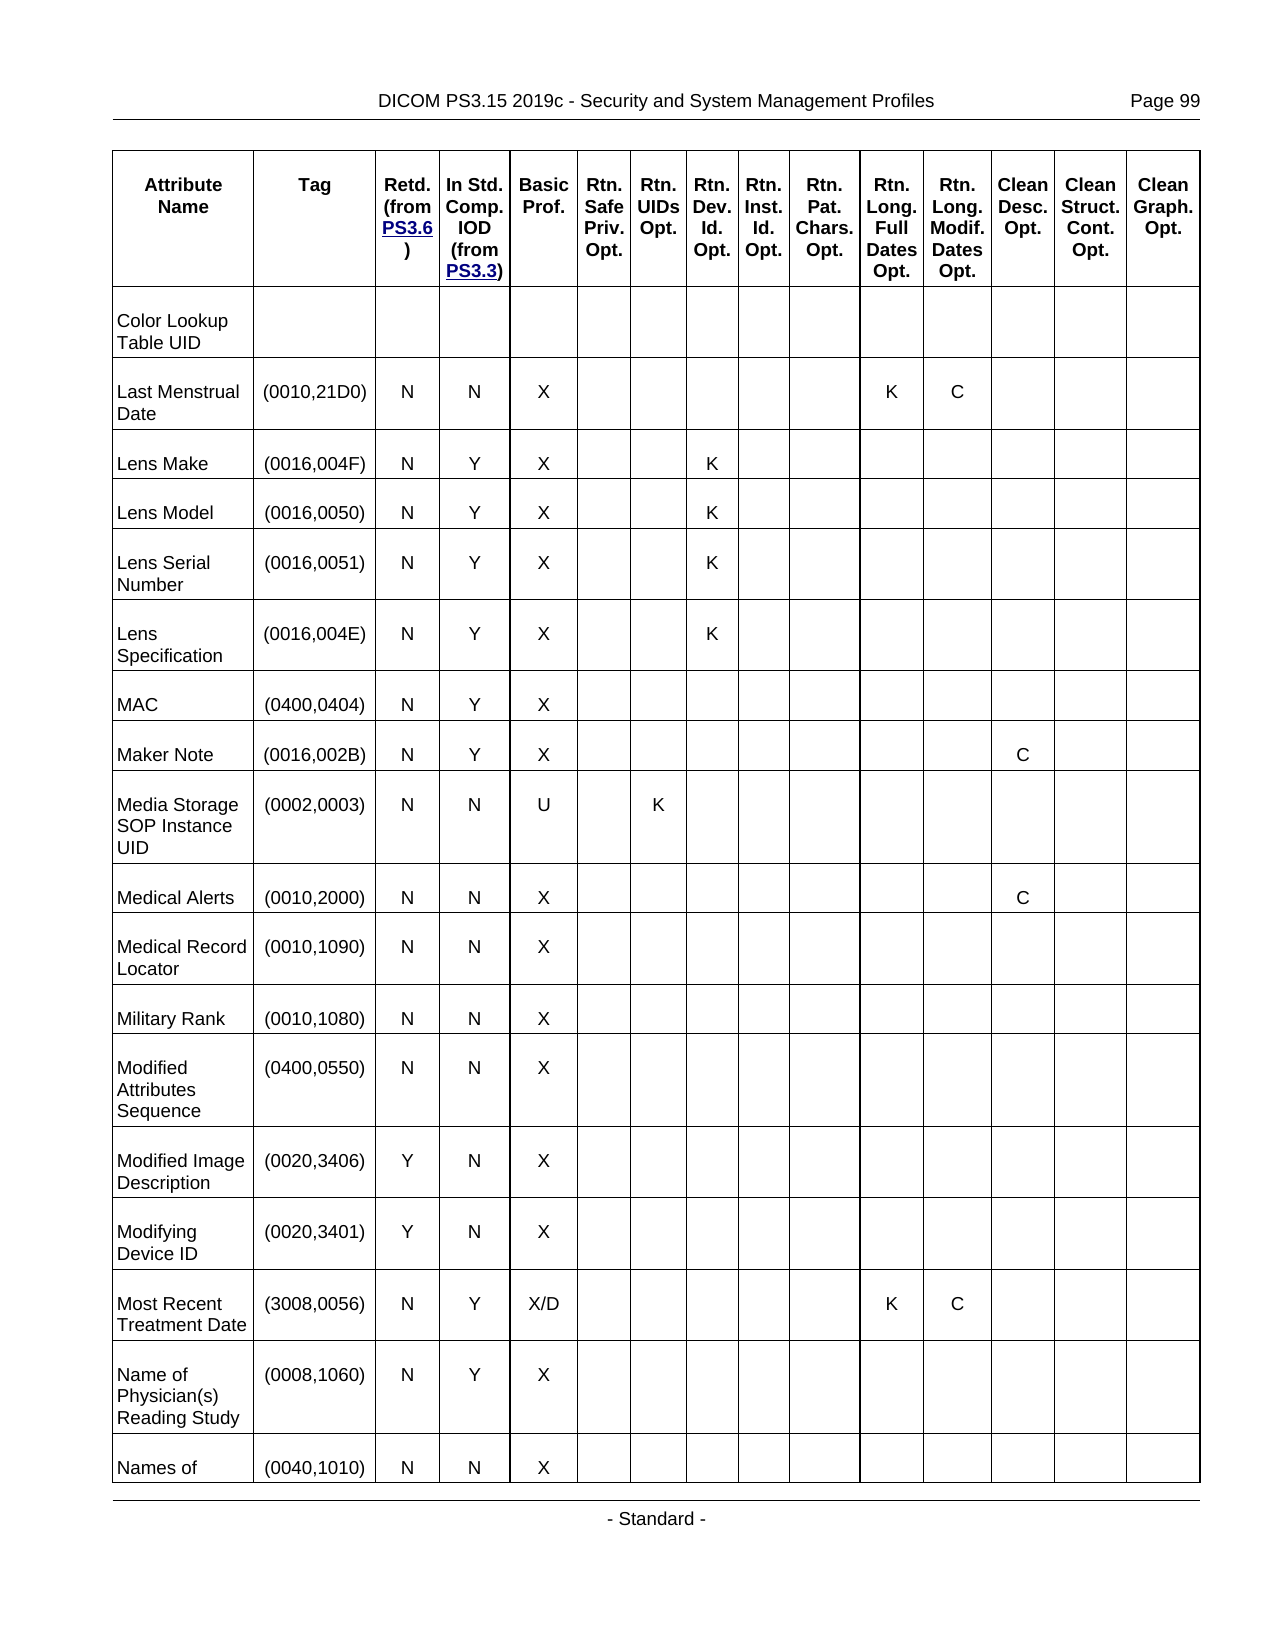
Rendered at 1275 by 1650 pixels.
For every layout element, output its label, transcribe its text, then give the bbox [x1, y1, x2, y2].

table_cell [861, 600, 923, 670]
table_cell [790, 864, 859, 912]
table_cell Name of Physician(s) Reading Study [113, 1341, 253, 1432]
table_cell X [511, 913, 577, 983]
table_cell N [376, 671, 439, 720]
table_cell (3008,0056) [254, 1270, 375, 1340]
table_cell [924, 287, 991, 357]
table_cell K [687, 479, 738, 528]
table_cell [992, 913, 1054, 983]
table_header Attribute Name [113, 151, 253, 286]
table_cell [861, 913, 923, 983]
table_cell [1055, 479, 1126, 528]
table_cell [631, 1434, 686, 1482]
table_cell [992, 1127, 1054, 1197]
table_cell [790, 1198, 859, 1268]
table_cell [578, 1127, 630, 1197]
table_cell [1055, 1198, 1126, 1268]
table_cell [861, 479, 923, 528]
table_cell (0016,0050) [254, 479, 375, 528]
table_cell [687, 287, 738, 357]
table_cell [790, 479, 859, 528]
table_cell [1055, 1127, 1126, 1197]
table_header Basic Prof. [511, 151, 577, 286]
table_cell [631, 358, 686, 428]
table_cell [790, 1341, 859, 1432]
table_cell (0400,0404) [254, 671, 375, 720]
table_cell N [440, 771, 509, 862]
table_cell [924, 864, 991, 912]
table_cell N [376, 1270, 439, 1340]
table_cell X [511, 864, 577, 912]
table_cell K [687, 529, 738, 599]
table_cell [578, 771, 630, 862]
table_cell [1127, 529, 1199, 599]
table_cell (0010,2000) [254, 864, 375, 912]
table_cell Media Storage SOP Instance UID [113, 771, 253, 862]
table_cell [739, 985, 789, 1033]
table_cell [739, 771, 789, 862]
table_cell Y [440, 671, 509, 720]
table_cell [687, 913, 738, 983]
table_cell [1055, 1434, 1126, 1482]
table_cell C [924, 358, 991, 428]
table_cell [440, 287, 509, 357]
table_cell N [376, 1434, 439, 1482]
table_cell [1127, 1270, 1199, 1340]
table_cell (0400,0550) [254, 1034, 375, 1126]
table_cell [861, 1127, 923, 1197]
table_cell Y [440, 1341, 509, 1432]
table_cell [992, 1434, 1054, 1482]
table_cell [578, 671, 630, 720]
table_cell Y [440, 529, 509, 599]
table_cell [578, 479, 630, 528]
table_cell [739, 1127, 789, 1197]
table_cell Lens Model [113, 479, 253, 528]
table_cell [790, 671, 859, 720]
table_cell [739, 358, 789, 428]
table_cell [739, 430, 789, 478]
table_cell [861, 1034, 923, 1126]
table_cell [739, 864, 789, 912]
table_cell N [376, 864, 439, 912]
table_cell [1127, 913, 1199, 983]
table_cell [511, 287, 577, 357]
table_cell X [511, 358, 577, 428]
table_cell N [440, 1034, 509, 1126]
table_cell [1055, 913, 1126, 983]
table_cell [924, 430, 991, 478]
table_cell N [376, 358, 439, 428]
table_cell (0010,1090) [254, 913, 375, 983]
table_cell K [631, 771, 686, 862]
table_cell X [511, 479, 577, 528]
table_cell [992, 479, 1054, 528]
table_cell (0002,0003) [254, 771, 375, 862]
table_cell N [376, 1341, 439, 1432]
table_cell [578, 287, 630, 357]
table_cell [1055, 721, 1126, 770]
table_cell [1055, 1034, 1126, 1126]
table_cell [1055, 287, 1126, 357]
table_cell [1127, 1198, 1199, 1268]
table_cell [1127, 358, 1199, 428]
table_cell [578, 430, 630, 478]
table_cell [578, 529, 630, 599]
table_cell [739, 529, 789, 599]
table_cell [631, 287, 686, 357]
table_cell [687, 771, 738, 862]
table_cell [578, 1198, 630, 1268]
table_cell [687, 1034, 738, 1126]
table_cell [687, 1270, 738, 1340]
table_cell [739, 600, 789, 670]
table_cell [687, 1127, 738, 1197]
table_cell [631, 600, 686, 670]
table_header Rtn. Inst. Id. Opt. [739, 151, 789, 286]
table_cell X [511, 1341, 577, 1432]
table_cell [687, 985, 738, 1033]
table_cell [861, 671, 923, 720]
table_cell N [376, 1034, 439, 1126]
table_cell [578, 600, 630, 670]
table_cell [861, 430, 923, 478]
table_cell Modified Image Description [113, 1127, 253, 1197]
table_cell [631, 864, 686, 912]
table_cell Medical Record Locator [113, 913, 253, 983]
table_cell [924, 1034, 991, 1126]
table_cell X [511, 671, 577, 720]
table_cell C [992, 721, 1054, 770]
table_cell N [376, 771, 439, 862]
table_cell N [440, 358, 509, 428]
table_cell Y [440, 1270, 509, 1340]
table_cell N [376, 529, 439, 599]
table_header Clean Graph. Opt. [1127, 151, 1199, 286]
table_cell [631, 1270, 686, 1340]
table_cell [861, 287, 923, 357]
table_cell [739, 479, 789, 528]
table_cell [739, 1198, 789, 1268]
table_cell (0008,1060) [254, 1341, 375, 1432]
table_header In Std. Comp. IOD (from PS3.3) [440, 151, 509, 286]
table_cell Y [440, 721, 509, 770]
table_cell Names of [113, 1434, 253, 1482]
table_cell Modifying Device ID [113, 1198, 253, 1268]
table_cell [992, 671, 1054, 720]
table_cell [739, 721, 789, 770]
table_cell N [376, 600, 439, 670]
table_cell [790, 1270, 859, 1340]
table_cell [578, 358, 630, 428]
table_cell (0016,004E) [254, 600, 375, 670]
table_cell [861, 985, 923, 1033]
table_cell [578, 1034, 630, 1126]
table_cell (0040,1010) [254, 1434, 375, 1482]
table_cell [924, 479, 991, 528]
table_cell N [376, 430, 439, 478]
table_cell Color Lookup Table UID [113, 287, 253, 357]
table_cell [1055, 529, 1126, 599]
table_cell [992, 985, 1054, 1033]
table_cell (0016,0051) [254, 529, 375, 599]
table_cell [739, 1034, 789, 1126]
table_cell [1127, 771, 1199, 862]
table_header Rtn. Long. Modif. Dates Opt. [924, 151, 991, 286]
table_cell X [511, 721, 577, 770]
table_cell [992, 1198, 1054, 1268]
table_cell [1055, 358, 1126, 428]
table_cell [924, 721, 991, 770]
table_cell [578, 721, 630, 770]
table_cell [1127, 1434, 1199, 1482]
table_cell (0020,3401) [254, 1198, 375, 1268]
table_cell [1055, 671, 1126, 720]
table_header Tag [254, 151, 375, 286]
table_cell N [440, 864, 509, 912]
table_cell [687, 721, 738, 770]
table_cell [924, 771, 991, 862]
table_cell N [376, 721, 439, 770]
table_cell Most Recent Treatment Date [113, 1270, 253, 1340]
table_header Clean Struct. Cont. Opt. [1055, 151, 1126, 286]
table_cell (0016,002B) [254, 721, 375, 770]
table_cell [1055, 864, 1126, 912]
table_cell [687, 358, 738, 428]
table_cell [578, 1270, 630, 1340]
table_cell [1127, 479, 1199, 528]
table_cell K [861, 358, 923, 428]
table_cell [631, 1034, 686, 1126]
table_cell (0020,3406) [254, 1127, 375, 1197]
table_cell [924, 1127, 991, 1197]
table_cell MAC [113, 671, 253, 720]
table_cell [1127, 600, 1199, 670]
table_cell [1127, 1341, 1199, 1432]
table_cell [790, 358, 859, 428]
table_header Rtn. UIDs Opt. [631, 151, 686, 286]
table_header Rtn. Dev. Id. Opt. [687, 151, 738, 286]
table_cell Y [440, 479, 509, 528]
table_cell N [376, 913, 439, 983]
table_cell [861, 771, 923, 862]
table_cell [992, 1034, 1054, 1126]
table_cell [790, 771, 859, 862]
table_cell [790, 1434, 859, 1482]
table_cell [1055, 1270, 1126, 1340]
table_cell [924, 671, 991, 720]
table_cell C [924, 1270, 991, 1340]
table_cell [631, 1127, 686, 1197]
table_cell [992, 287, 1054, 357]
table_cell X/D [511, 1270, 577, 1340]
table_cell Modified Attributes Sequence [113, 1034, 253, 1126]
table_cell N [440, 1127, 509, 1197]
table_header Rtn. Pat. Chars. Opt. [790, 151, 859, 286]
table_cell [739, 671, 789, 720]
table_cell [861, 1341, 923, 1432]
table_cell [861, 864, 923, 912]
table_cell [790, 913, 859, 983]
table_cell [1127, 1034, 1199, 1126]
table_cell [861, 1434, 923, 1482]
table_cell [992, 358, 1054, 428]
table_cell [861, 529, 923, 599]
table_cell [578, 1434, 630, 1482]
table_cell [992, 529, 1054, 599]
table_cell [1055, 430, 1126, 478]
table_cell Lens Make [113, 430, 253, 478]
table_cell [631, 1198, 686, 1268]
table_cell [1055, 600, 1126, 670]
table_cell [924, 985, 991, 1033]
table_cell [687, 864, 738, 912]
table_cell [1127, 430, 1199, 478]
table_cell [1127, 721, 1199, 770]
table_cell U [511, 771, 577, 862]
table_cell X [511, 1127, 577, 1197]
table_cell [1055, 1341, 1126, 1432]
table_cell [992, 430, 1054, 478]
table_cell [861, 721, 923, 770]
table_cell N [440, 1434, 509, 1482]
table_cell N [440, 1198, 509, 1268]
table_cell (0016,004F) [254, 430, 375, 478]
table_header Retd. (from PS3.6) [376, 151, 439, 286]
table_cell [631, 1341, 686, 1432]
table_cell Lens Specification [113, 600, 253, 670]
table_cell X [511, 985, 577, 1033]
table_cell Y [440, 600, 509, 670]
table_cell [631, 430, 686, 478]
table_cell N [440, 913, 509, 983]
table_cell [631, 913, 686, 983]
table_cell Y [376, 1198, 439, 1268]
table_cell [992, 771, 1054, 862]
table_cell [739, 1434, 789, 1482]
table_cell [1127, 864, 1199, 912]
table_header Rtn. Safe Priv. Opt. [578, 151, 630, 286]
table_header Clean Desc. Opt. [992, 151, 1054, 286]
table_cell Medical Alerts [113, 864, 253, 912]
table_cell [790, 1034, 859, 1126]
table_cell [790, 529, 859, 599]
table_cell Y [440, 430, 509, 478]
table_cell K [861, 1270, 923, 1340]
table_cell X [511, 529, 577, 599]
table_cell [992, 1341, 1054, 1432]
table_cell (0010,1080) [254, 985, 375, 1033]
table_cell [578, 1341, 630, 1432]
table_cell [1055, 771, 1126, 862]
table_cell [1127, 985, 1199, 1033]
table_cell [739, 287, 789, 357]
table_cell [924, 913, 991, 983]
table_cell [790, 600, 859, 670]
table_cell [254, 287, 375, 357]
table_cell [924, 1198, 991, 1268]
table_cell [578, 985, 630, 1033]
table_cell Military Rank [113, 985, 253, 1033]
table_cell [376, 287, 439, 357]
table_cell X [511, 600, 577, 670]
table_cell [861, 1198, 923, 1268]
table_cell [790, 430, 859, 478]
table_cell [631, 479, 686, 528]
table_cell [1127, 1127, 1199, 1197]
table_cell [992, 1270, 1054, 1340]
table_cell Maker Note [113, 721, 253, 770]
table_cell [790, 721, 859, 770]
table_cell [924, 1434, 991, 1482]
table_cell N [376, 985, 439, 1033]
table_cell [1055, 985, 1126, 1033]
table_cell [924, 529, 991, 599]
table_cell [739, 913, 789, 983]
table_cell [631, 529, 686, 599]
table_cell [992, 600, 1054, 670]
table_cell N [440, 985, 509, 1033]
table_cell Lens Serial Number [113, 529, 253, 599]
table_cell [790, 287, 859, 357]
table_cell C [992, 864, 1054, 912]
table_cell X [511, 430, 577, 478]
table_cell [924, 600, 991, 670]
table_cell [578, 913, 630, 983]
table_header Rtn. Long. Full Dates Opt. [861, 151, 923, 286]
table_cell [631, 985, 686, 1033]
table_cell N [376, 479, 439, 528]
table_cell [1127, 287, 1199, 357]
table_cell (0010,21D0) [254, 358, 375, 428]
table_cell [739, 1341, 789, 1432]
table_cell [578, 864, 630, 912]
table_cell [790, 985, 859, 1033]
table_cell [631, 721, 686, 770]
table_cell K [687, 600, 738, 670]
table_cell K [687, 430, 738, 478]
table_cell Last Menstrual Date [113, 358, 253, 428]
table_cell Y [376, 1127, 439, 1197]
table_cell [790, 1127, 859, 1197]
table_cell [687, 1198, 738, 1268]
table_cell X [511, 1434, 577, 1482]
table_cell [687, 1341, 738, 1432]
table_cell [631, 671, 686, 720]
table_cell [1127, 671, 1199, 720]
table_cell [739, 1270, 789, 1340]
table_cell X [511, 1034, 577, 1126]
table_cell [687, 1434, 738, 1482]
table_cell X [511, 1198, 577, 1268]
table_cell [687, 671, 738, 720]
table_cell [924, 1341, 991, 1432]
